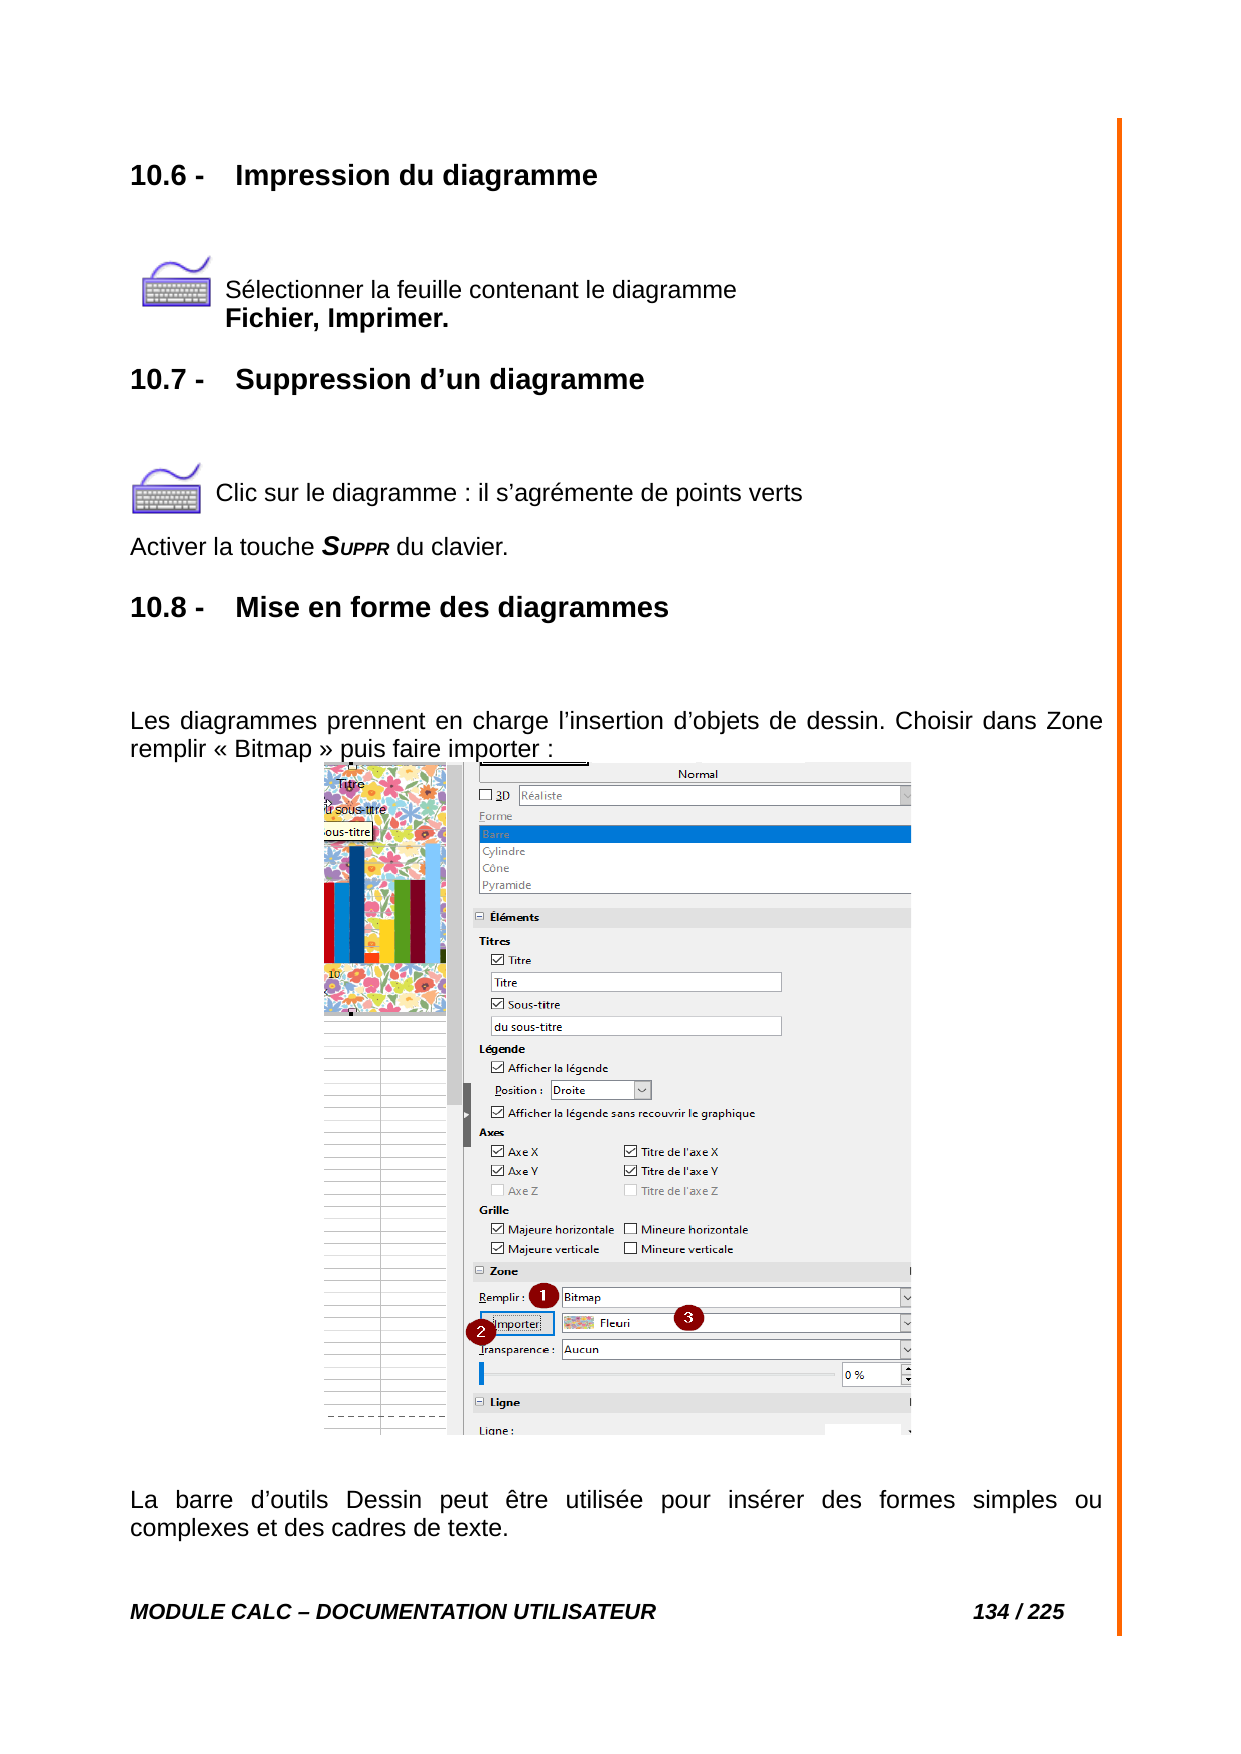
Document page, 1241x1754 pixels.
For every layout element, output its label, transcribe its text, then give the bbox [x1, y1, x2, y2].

text Clic sur le diagramme : il s’agrémente de points verts [204, 479, 1105, 507]
subtitle Impression du diagramme [130, 159, 1105, 192]
text Les diagrammes prennent en charge l’insertion d’objets de dessin. Choisir dans Zone remplir « Bitmap » puis faire importer : [130, 707, 1105, 762]
text Activer la touche Suppr du clavier. [130, 531, 1105, 561]
subtitle Mise en forme des diagrammes [130, 591, 1105, 623]
picture [128, 452, 204, 528]
picture [324, 762, 912, 1435]
text Fichier, Imprimer. [130, 303, 1105, 334]
picture [138, 245, 213, 321]
subtitle Suppression d’un diagramme [130, 363, 1105, 396]
text La barre d’outils Dessin peut être utilisée pour insérer des formes simples ou complexes et des cadres de texte. [130, 1486, 1105, 1542]
text Sélectionner la feuille contenant le diagramme [213, 275, 1105, 303]
